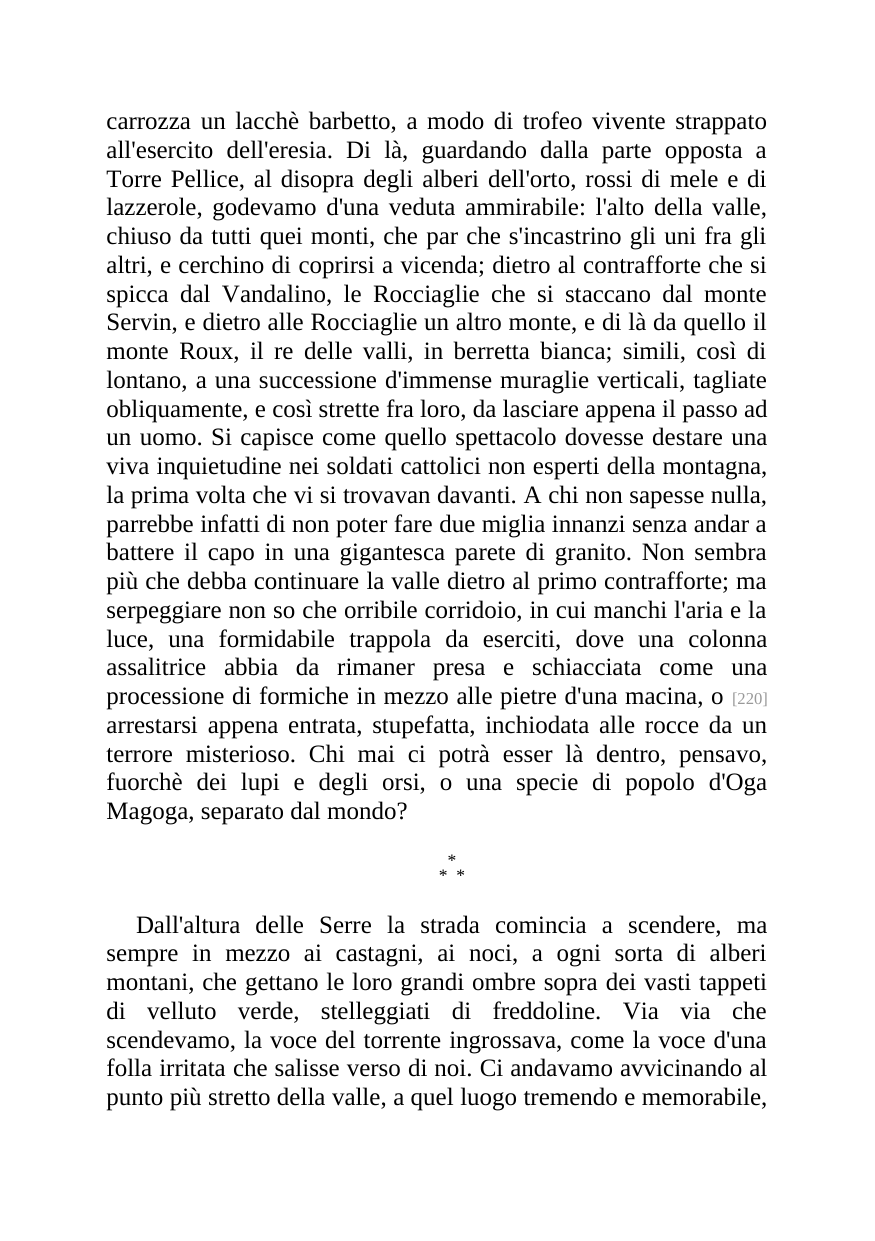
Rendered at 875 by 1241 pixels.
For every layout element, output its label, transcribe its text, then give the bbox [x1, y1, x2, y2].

text carrozza un lacchè barbetto, a modo di trofeo vivente strappato all'esercito dell'eresia. Di là, guardando dalla parte opposta a Torre Pellice, al disopra degli alberi dell'orto, rossi di mele e di lazzerole, godevamo d'una veduta ammirabile: l'alto della valle, chiuso da tutti quei monti, che par che s'incastrino gli uni fra gli altri, e cerchino di coprirsi a vicenda; dietro al contrafforte che si spicca dal Vandalino, le Rocciaglie che si staccano dal monte Servin, e dietro alle Rocciaglie un altro monte, e di là da quello il monte Roux, il re delle valli, in berretta bianca; simili, così di lontano, a una successione d'immense muraglie verticali, tagliate obliquamente, e così strette fra loro, da lasciare appena il passo ad un uomo. Si capisce come quello spettacolo dovesse destare una viva inquietudine nei soldati cattolici non esperti della montagna, la prima volta che vi si trovavan davanti. A chi non sapesse nulla, parrebbe infatti di non poter fare due miglia innanzi senza andar a battere il capo in una gigantesca parete di granito. Non sembra più che debba continuare la valle dietro al primo contrafforte; ma serpeggiare non so che orribile corridoio, in cui manchi l'aria e la luce, una formidabile trappola da eserciti, dove una colonna assalitrice abbia da rimaner presa e schiacciata come una processione di formiche in mezzo alle pietre d'una macina, o [220] arrestarsi appena entrata, stupefatta, inchiodata alle rocce da un terrore misterioso. Chi mai ci potrà esser là dentro, pensavo, fuorchè dei lupi e degli orsi, o una specie di popolo d'Oga Magoga, separato dal mondo? [106, 106, 768, 825]
text *** [106, 850, 768, 885]
text Dall'altura delle Serre la strada comincia a scendere, ma sempre in mezzo ai castagni, ai noci, a ogni sorta di alberi montani, che gettano le loro grandi ombre sopra dei vasti tappeti di velluto verde, stelleggiati di freddoline. Via via che scendevamo, la voce del torrente ingrossava, come la voce d'una folla irritata che salisse verso di noi. Ci andavamo avvicinando al punto più stretto della valle, a quel luogo tremendo e memorabile, [106, 910, 768, 1111]
